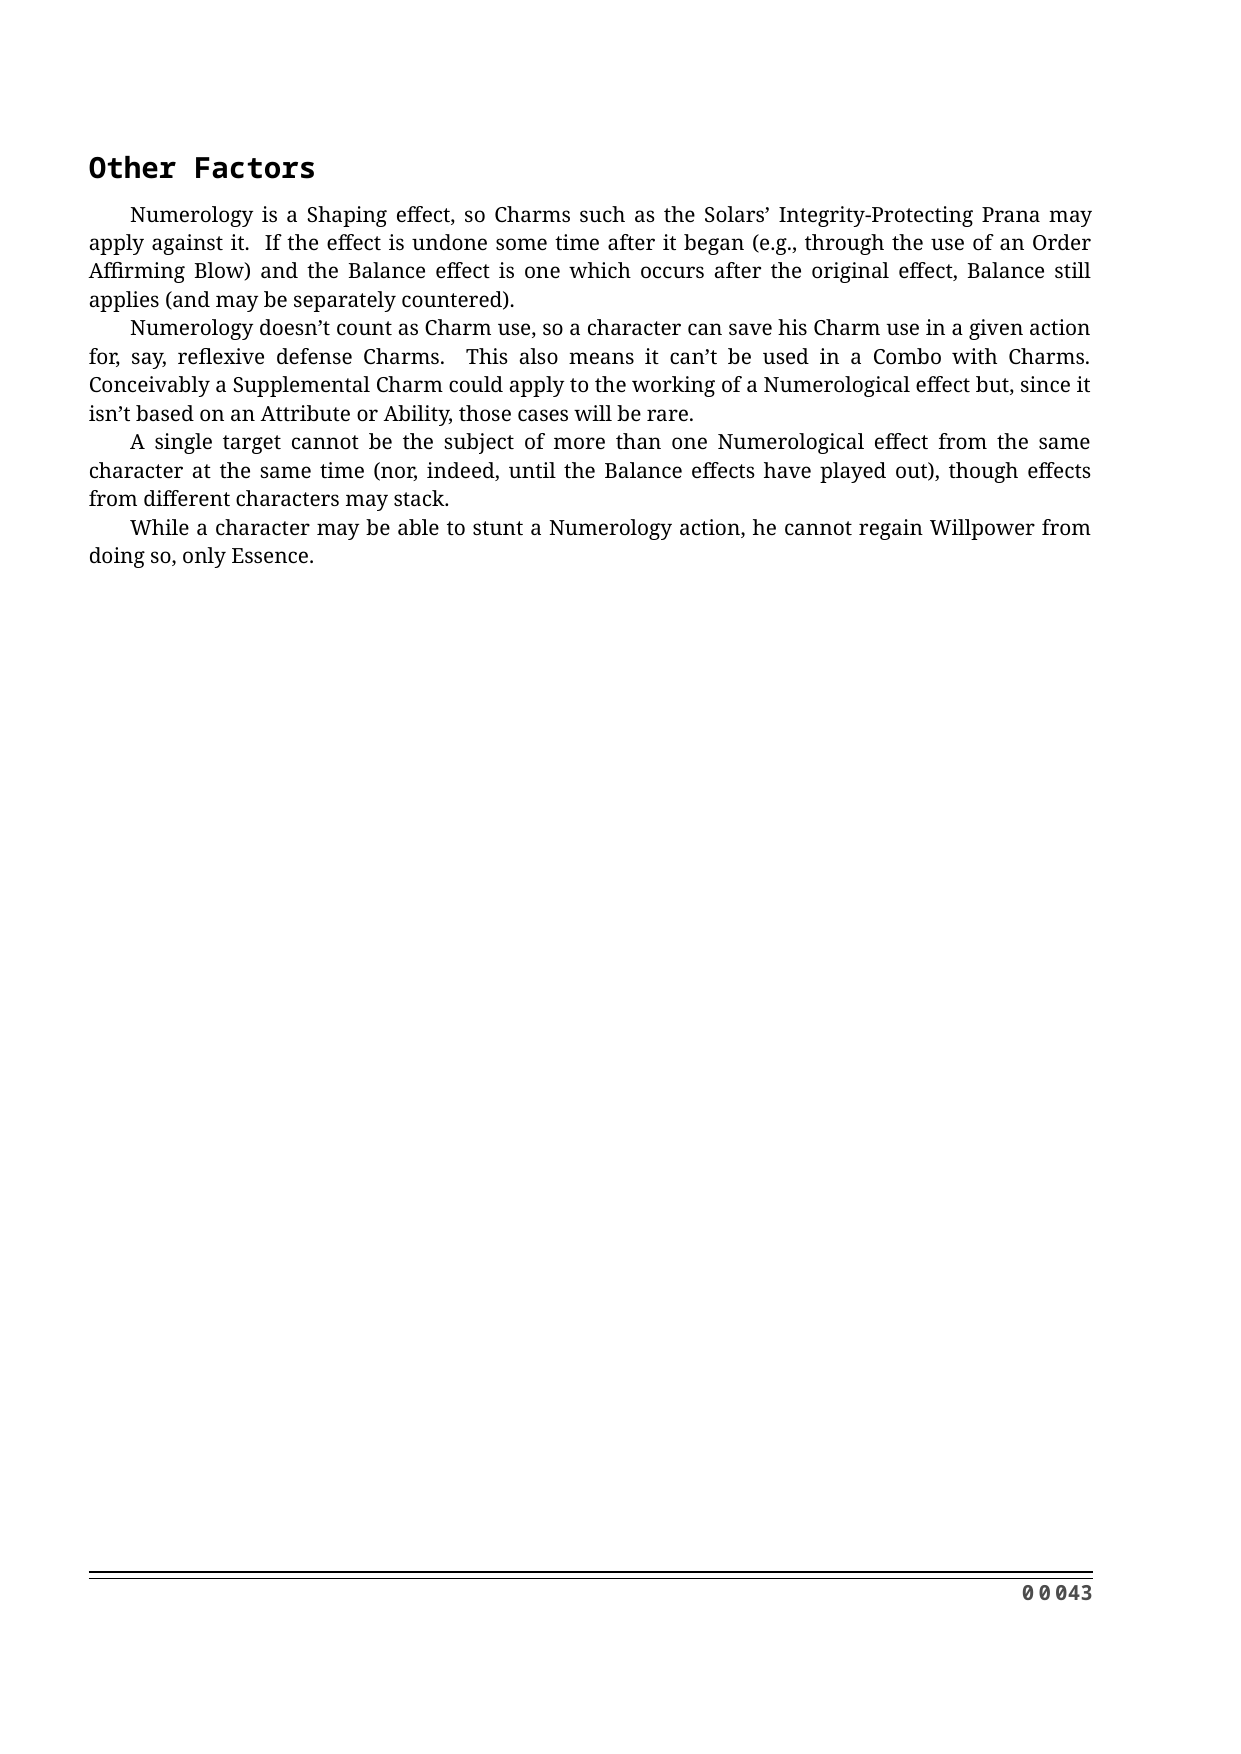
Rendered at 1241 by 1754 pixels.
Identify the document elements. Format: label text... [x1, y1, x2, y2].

text Numerology doesn’t count as Charm use, so a character can save his Charm use in a given action for, say, reflexive defense Charms. This also means it can’t be used in a Combo with Charms. Conceivably a Supplemental Charm could apply to the working of a Numerological effect but, since it isn’t based on an Attribute or Ability, those cases will be rare. [88, 313, 1093, 427]
subtitle Other Factors [88, 148, 1093, 187]
text A single target cannot be the subject of more than one Numerological effect from the same character at the same time (nor, indeed, until the Balance effects have played out), though effects from different characters may stack. [88, 427, 1093, 513]
text Numerology is a Shaping effect, so Charms such as the Solars’ Integrity-Protecting Prana may apply against it. If the effect is undone some time after it began (e.g., through the use of an Order Affirming Blow) and the Balance effect is one which occurs after the original effect, Balance still applies (and may be separately countered). [88, 200, 1093, 313]
text While a character may be able to stunt a Numerology action, he cannot regain Willpower from doing so, only Essence. [88, 513, 1093, 569]
